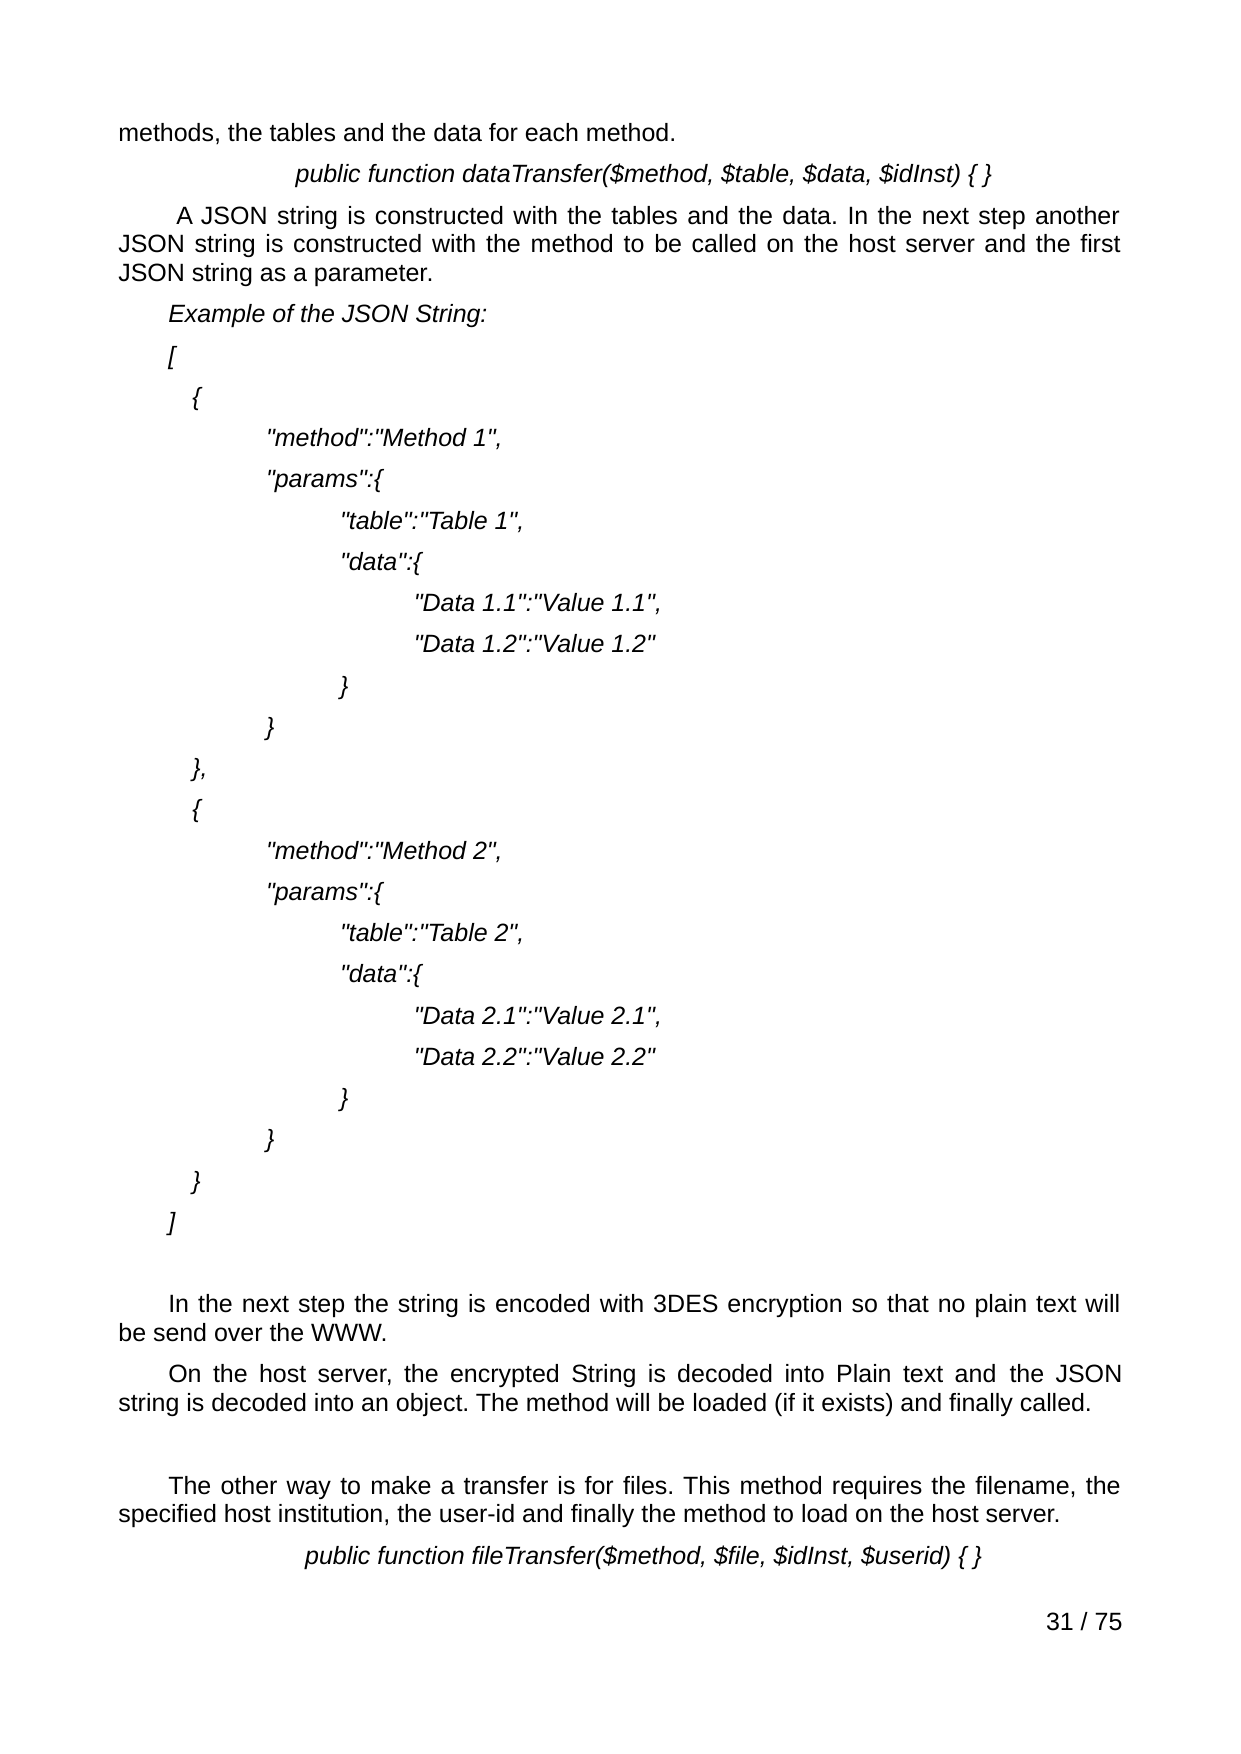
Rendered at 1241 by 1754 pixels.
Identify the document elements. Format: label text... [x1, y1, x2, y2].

text Example of the JSON String: [118, 299, 1122, 328]
text ] [118, 1207, 1122, 1236]
text "data":{ [118, 547, 1122, 576]
text The other way to make a transfer is for files. This method requires the filename, the specified host institution, the user-id and finally the method to load on the host server. [118, 1471, 1122, 1528]
text On the host server, the encrypted String is decoded into Plain text and the JSON string is decoded into an object. The method will be loaded (if it exists) and finally called. [118, 1359, 1122, 1417]
text [ [118, 341, 1122, 369]
text "table":"Table 2", [118, 918, 1122, 947]
text "method":"Method 1", [118, 423, 1122, 452]
text { [118, 794, 1122, 823]
text { [118, 382, 1122, 411]
text "Data 1.2":"Value 1.2" [118, 629, 1122, 658]
text "data":{ [118, 959, 1122, 988]
text } [118, 1166, 1122, 1194]
text } [118, 712, 1122, 741]
text In the next step the string is encoded with 3DES encryption so that no plain text will be send over the WWW. [118, 1289, 1122, 1347]
text public function fileTransfer($method, $file, $idInst, $userid) { } [118, 1541, 1122, 1569]
text methods, the tables and the data for each method. [118, 118, 1122, 147]
text }, [118, 753, 1122, 782]
text "method":"Method 2", [118, 836, 1122, 864]
text "Data 2.1":"Value 2.1", [118, 1001, 1122, 1029]
text } [118, 1124, 1122, 1153]
text "Data 1.1":"Value 1.1", [118, 588, 1122, 617]
text "Data 2.2":"Value 2.2" [118, 1042, 1122, 1071]
text } [118, 671, 1122, 699]
text public function dataTransfer($method, $table, $data, $idInst) { } [118, 159, 1122, 188]
text "params":{ [118, 877, 1122, 906]
text "params":{ [118, 464, 1122, 493]
text "table":"Table 1", [118, 506, 1122, 534]
text } [118, 1083, 1122, 1112]
text A JSON string is constructed with the tables and the data. In the next step another JSON string is constructed with the method to be called on the host server and the first JSON string as a parameter. [118, 201, 1122, 287]
